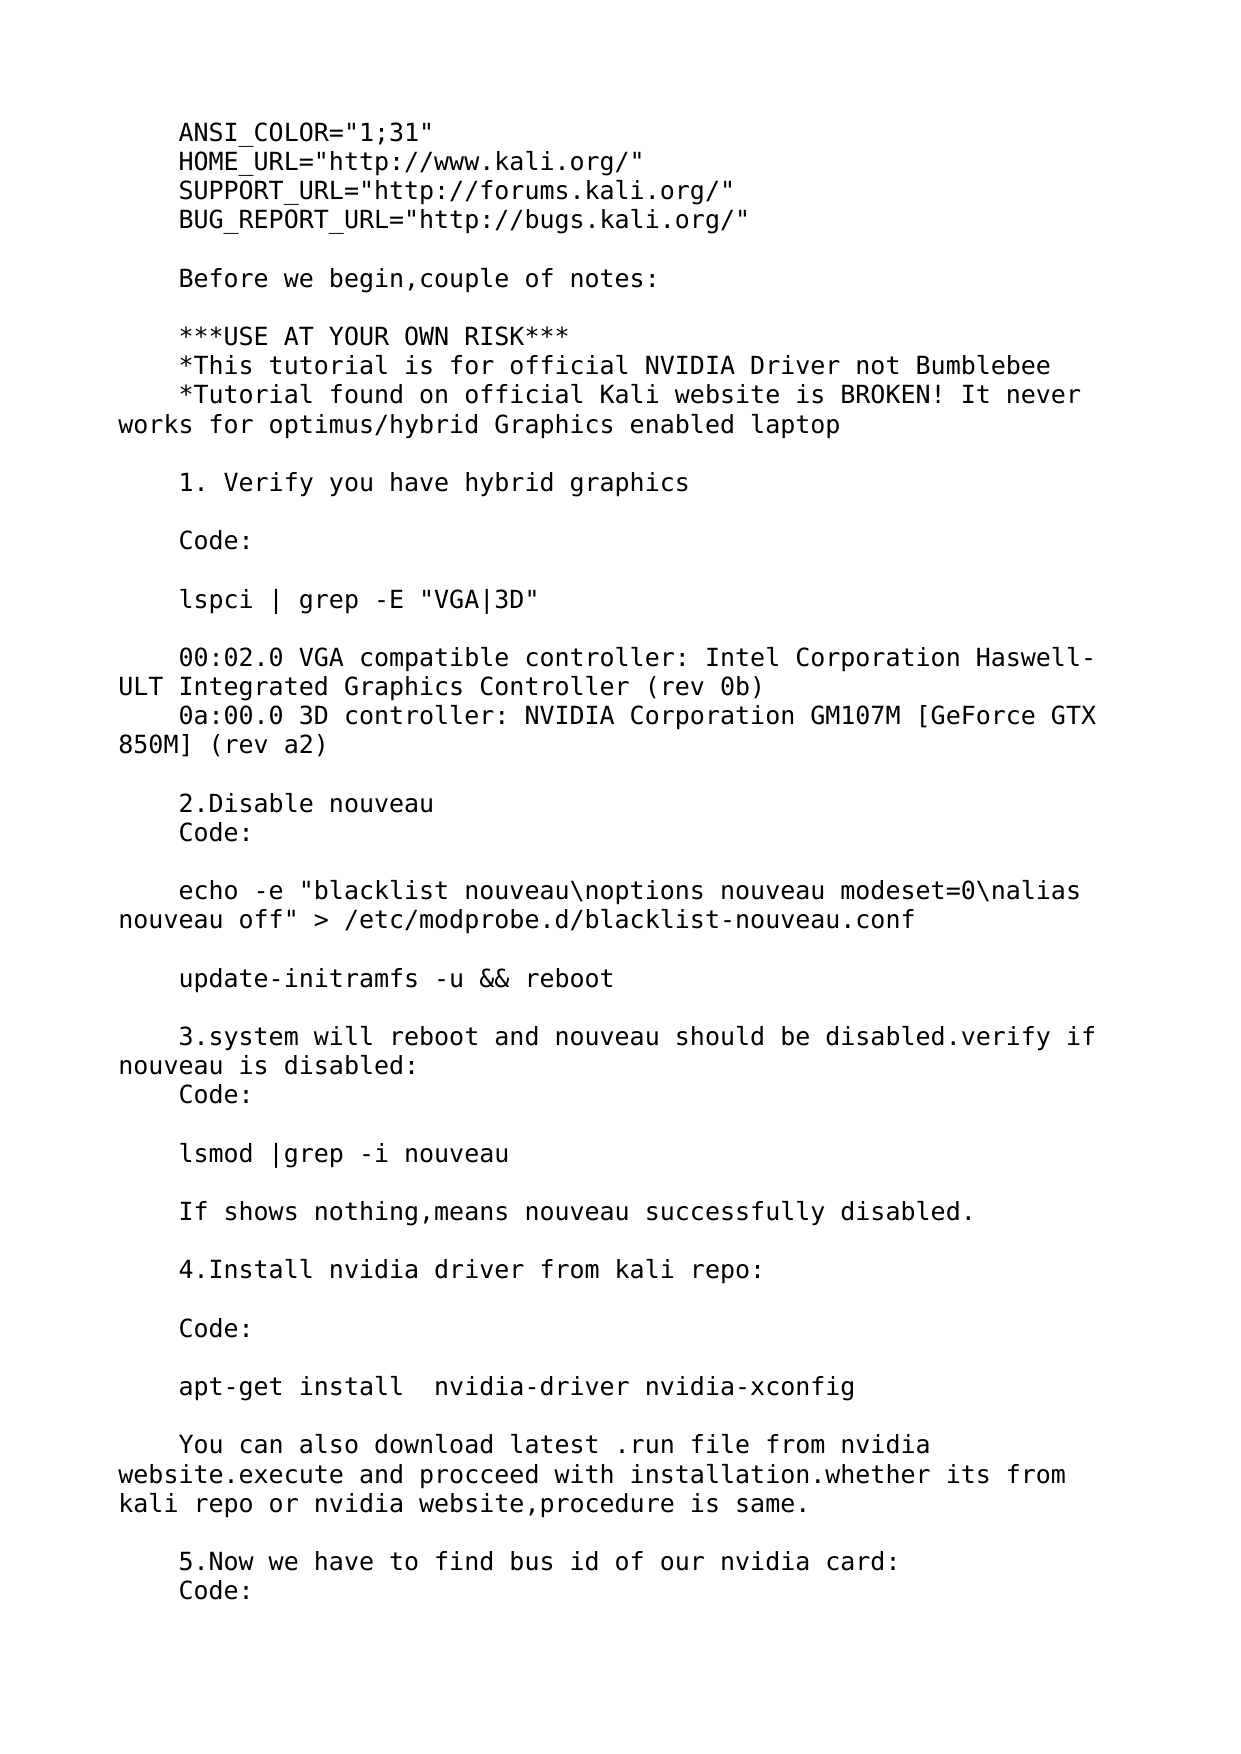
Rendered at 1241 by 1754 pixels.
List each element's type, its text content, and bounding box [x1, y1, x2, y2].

text ANSI_COLOR="1;31" HOME_URL="http://www.kali.org/" SUPPORT_URL="http://forums.kali.org/" BUG_REPORT_URL="http://bugs.kali.org/" Before we begin,couple of notes: ***USE AT YOUR OWN RISK*** *This tutorial is for official NVIDIA Driver not Bumblebee *Tutorial found on official Kali website is BROKEN! It never works for optimus/hybrid Graphics enabled laptop 1. Verify you have hybrid graphics Code: lspci | grep -E "VGA|3D" 00:02.0 VGA compatible controller: Intel Corporation Haswell-ULT Integrated Graphics Controller (rev 0b) 0a:00.0 3D controller: NVIDIA Corporation GM107M [GeForce GTX 850M] (rev a2) 2.Disable nouveau Code: echo -e "blacklist nouveau\noptions nouveau modeset=0\nalias nouveau off" > /etc/modprobe.d/blacklist-nouveau.conf update-initramfs -u && reboot 3.system will reboot and nouveau should be disabled.verify if nouveau is disabled: Code: lsmod |grep -i nouveau If shows nothing,means nouveau successfully disabled. 4.Install nvidia driver from kali repo: Code: apt-get install nvidia-driver nvidia-xconfig You can also download latest .run file from nvidia website.execute and procceed with installation.whether its from kali repo or nvidia website,procedure is same. 5.Now we have to find bus id of our nvidia card: Code: [118, 118, 1122, 1635]
